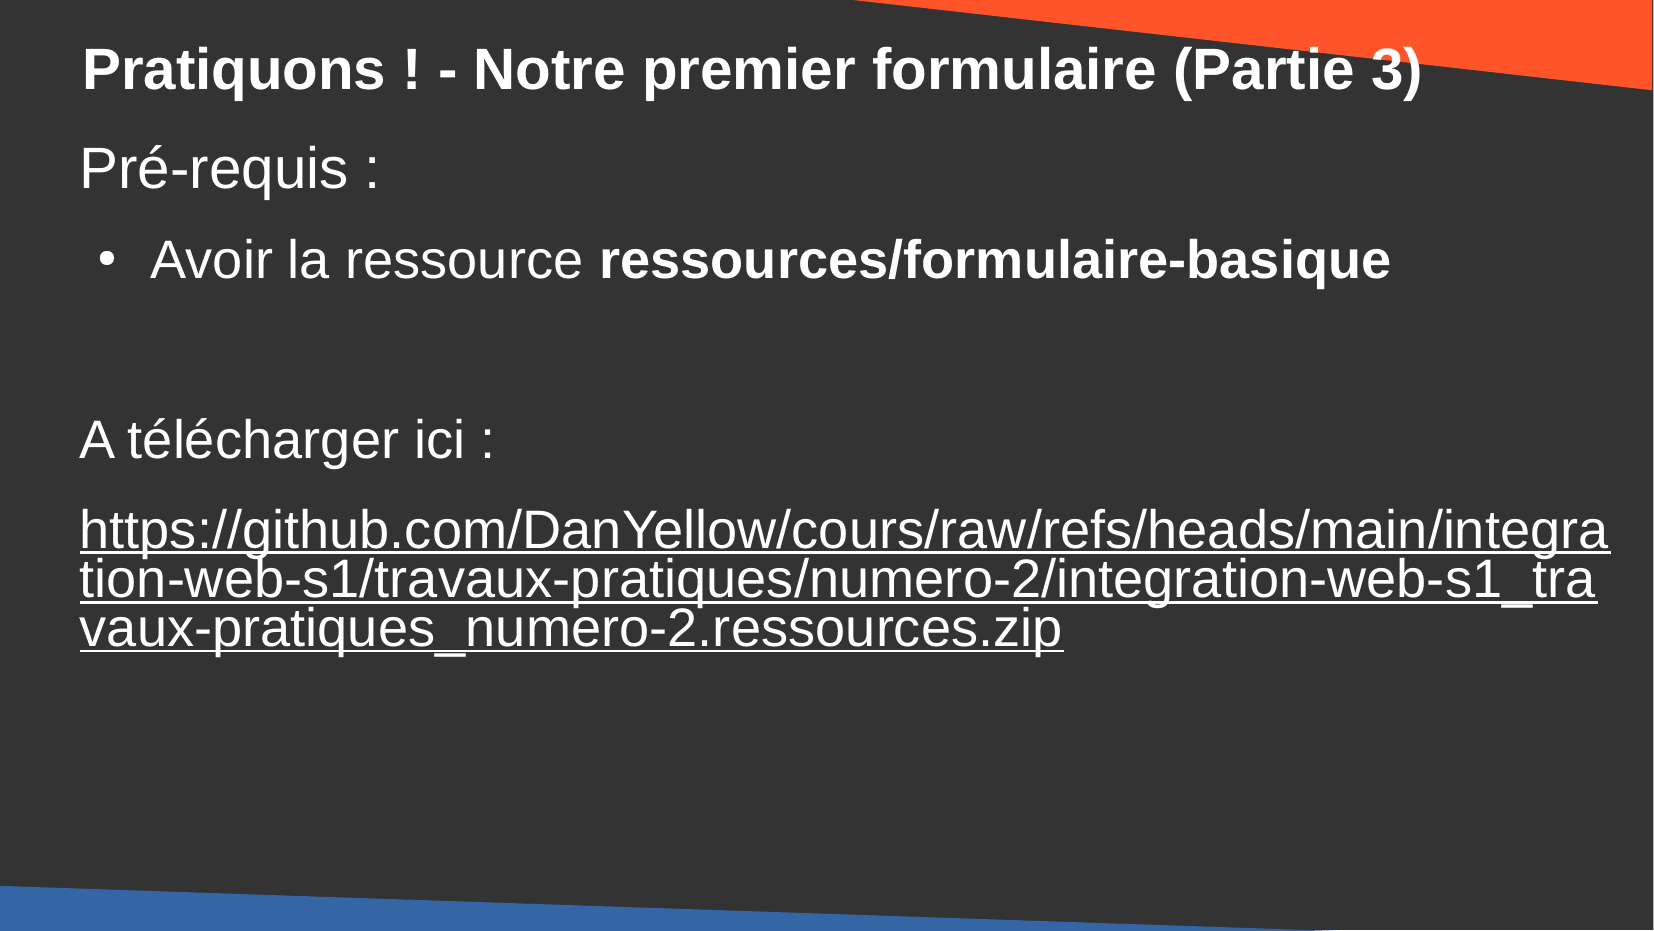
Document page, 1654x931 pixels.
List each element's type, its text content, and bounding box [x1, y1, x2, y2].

text_box [852, 0, 1653, 91]
list Pré-requis : Avoir la ressource ressources/formulaire-basique A télécharger ici : https://github.com/DanYellow/cours/raw/refs/heads/main/integration-web-s1/travaux-pratiques/numero-2/integration-web-s1_travaux-pratiques_numero-2.ressources.zip [79, 135, 1619, 721]
title Pratiquons ! - Notre premier formulaire (Partie 3) [82, 37, 1571, 114]
text_box [0, 885, 1337, 931]
